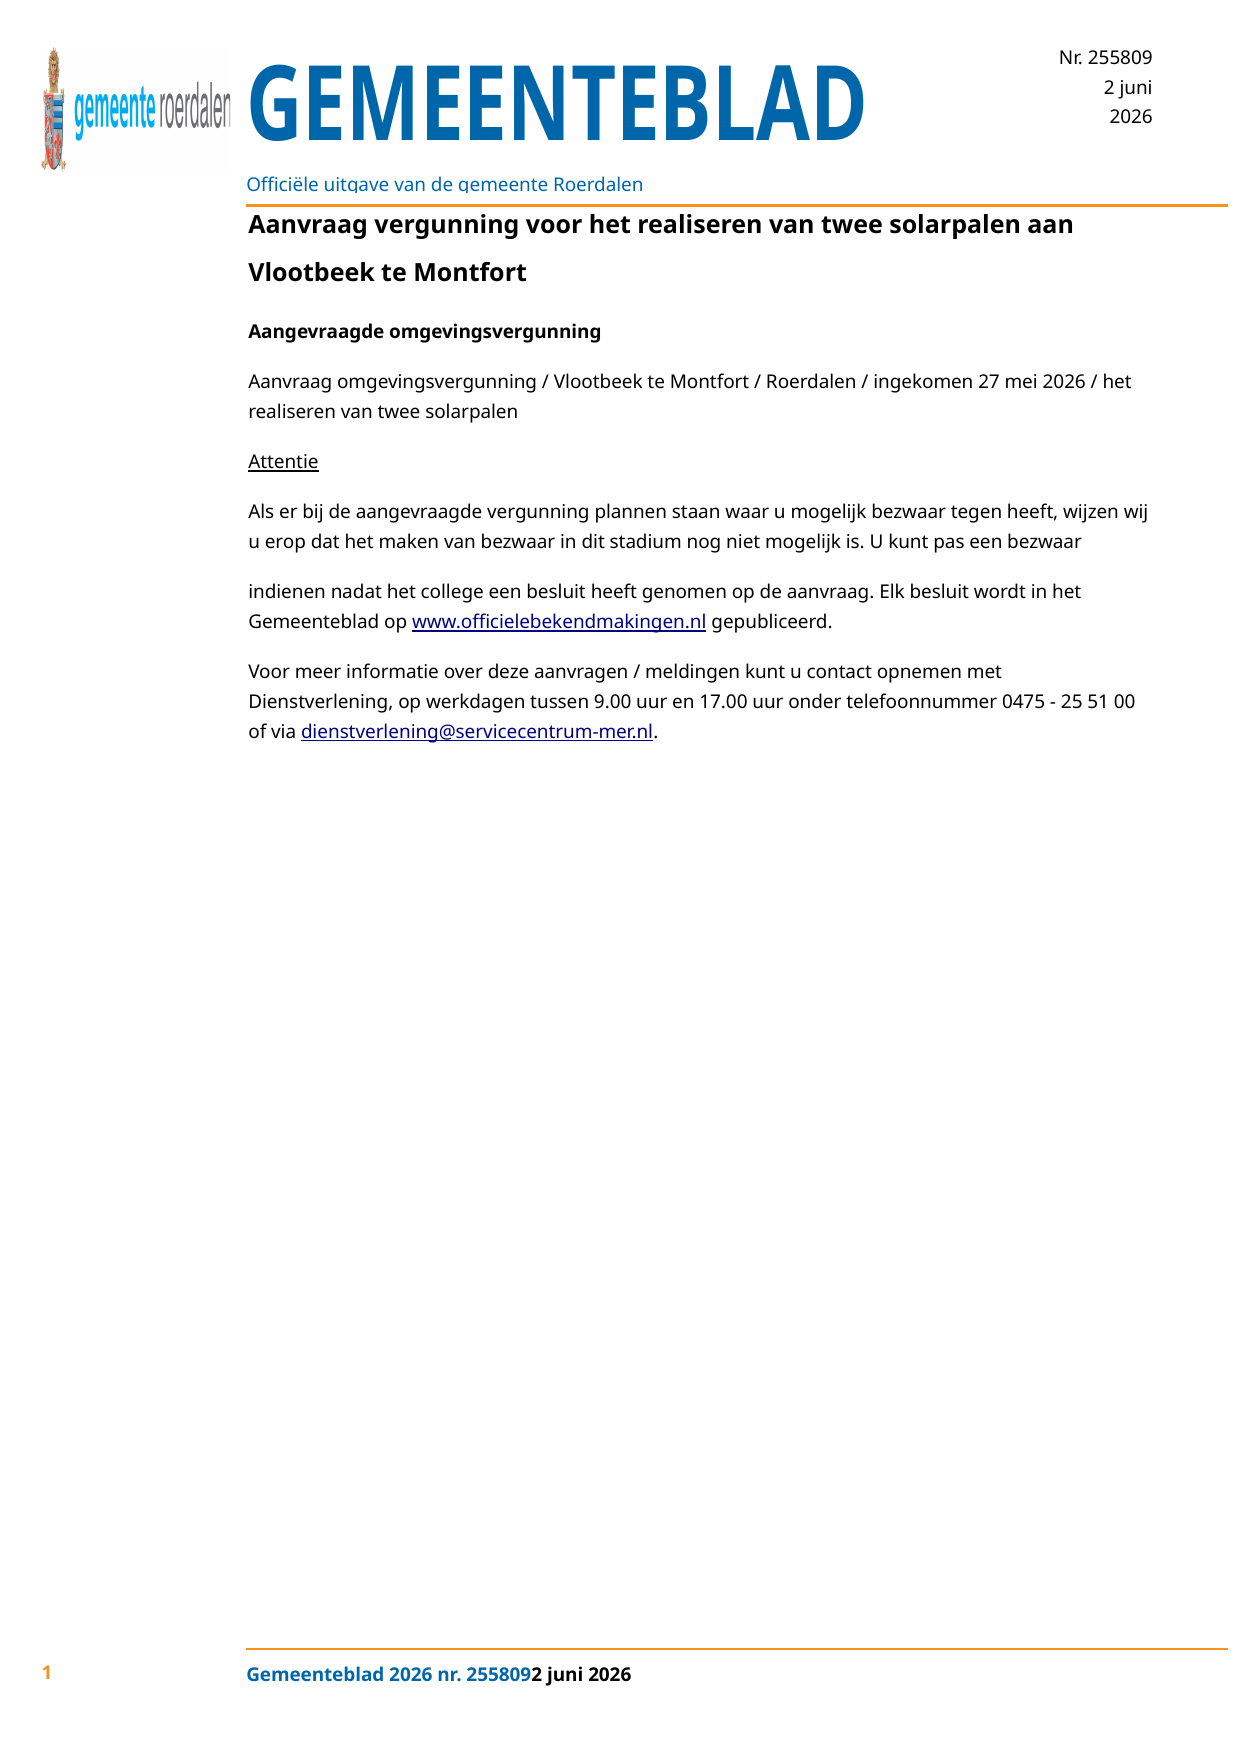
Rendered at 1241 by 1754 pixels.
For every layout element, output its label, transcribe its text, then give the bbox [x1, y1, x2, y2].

text Als er bij de aangevraagde vergunning plannen staan waar u mogelijk bezwaar tegen heeft, wijzen wij u erop dat het maken van bezwaar in dit stadium nog niet mogelijk is. U kunt pas een bezwaar [248, 499, 1152, 554]
text Aangevraagde omgevingsvergunning [248, 318, 1152, 344]
text indienen nadat het college een besluit heeft genomen op de aanvraag. Elk besluit wordt in het Gemeenteblad op www.officielebekendmakingen.nl gepubliceerd. [248, 579, 1152, 634]
text Voor meer informatie over deze aanvragen / meldingen kunt u contact opnemen met Dienstverlening, op werkdagen tussen 9.00 uur en 17.00 uur onder telefoonnummer 0475 - 25 51 00 of via dienstverlening@servicecentrum-mer.nl. [248, 659, 1152, 744]
text Attentie [248, 448, 1152, 474]
picture [41, 47, 231, 172]
text Aanvraag vergunning voor het realiseren van twee solarpalen aan Vlootbeek te Montfort [248, 207, 1152, 288]
text Aanvraag omgevingsvergunning / Vlootbeek te Montfort / Roerdalen / ingekomen 27 mei 2026 / het realiseren van twee solarpalen [248, 368, 1152, 424]
